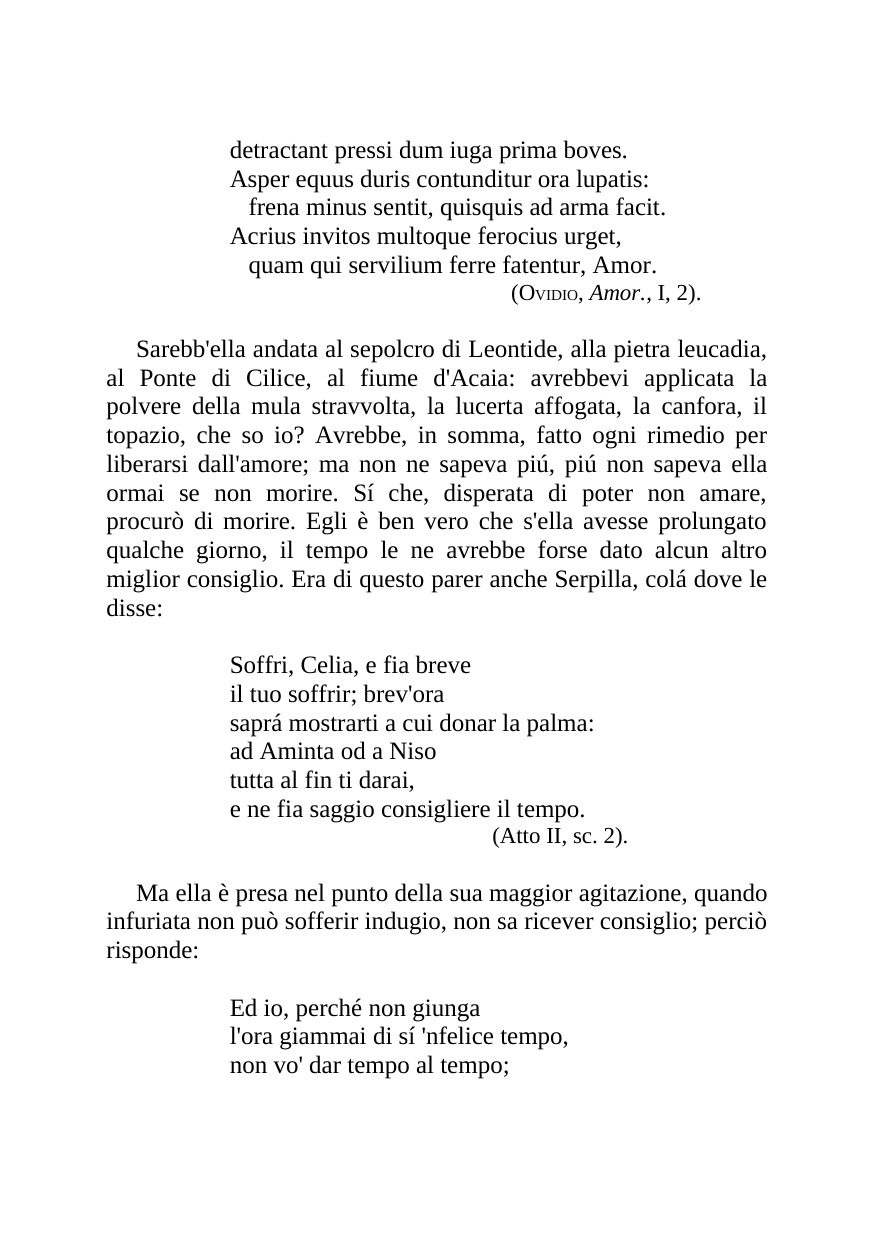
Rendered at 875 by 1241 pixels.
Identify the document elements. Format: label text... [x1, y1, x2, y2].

text detractant pressi dum iuga prima boves. [200, 135, 768, 164]
text Soffri, Celia, e fia breve [200, 650, 768, 679]
text ad Aminta od a Niso [200, 736, 768, 765]
text Acrius invitos multoque ferocius urget, [200, 221, 768, 250]
text quam qui servilium ferre fatentur, Amor. [219, 250, 768, 279]
text tutta al fin ti darai, [200, 765, 768, 794]
text e ne fia saggio consigliere il tempo. [200, 794, 768, 823]
text saprá mostrarti a cui donar la palma: [200, 708, 768, 736]
text il tuo soffrir; brev'ora [200, 679, 768, 708]
text frena minus sentit, quisquis ad arma facit. [219, 192, 768, 221]
text l'ora giammai di sí 'nfelice tempo, [200, 1021, 768, 1050]
text (Atto II, sc. 2). [462, 823, 768, 849]
text Ma ella è presa nel punto della sua maggior agitazione, quando infuriata non può sofferir indugio, non sa ricever consiglio; perciò risponde: [106, 878, 768, 964]
text (Ovidio, Amor., I, 2). [481, 279, 768, 305]
text Sarebb'ella andata al sepolcro di Leontide, alla pietra leucadia, al Ponte di Cilice, al fiume d'Acaia: avrebbevi applicata la polvere della mula stravvolta, la lucerta affogata, la canfora, il topazio, che so io? Avrebbe, in somma, fatto ogni rimedio per liberarsi dall'amore; ma non ne sapeva piú, piú non sapeva ella ormai se non morire. Sí che, disperata di poter non amare, procurò di morire. Egli è ben vero che s'ella avesse prolungato qualche giorno, il tempo le ne avrebbe forse dato alcun altro miglior consiglio. Era di questo parer anche Serpilla, colá dove le disse: [106, 334, 768, 621]
text non vo' dar tempo al tempo; [200, 1050, 768, 1079]
text Ed io, perché non giunga [200, 993, 768, 1021]
text Asper equus duris contunditur ora lupatis: [200, 164, 768, 192]
